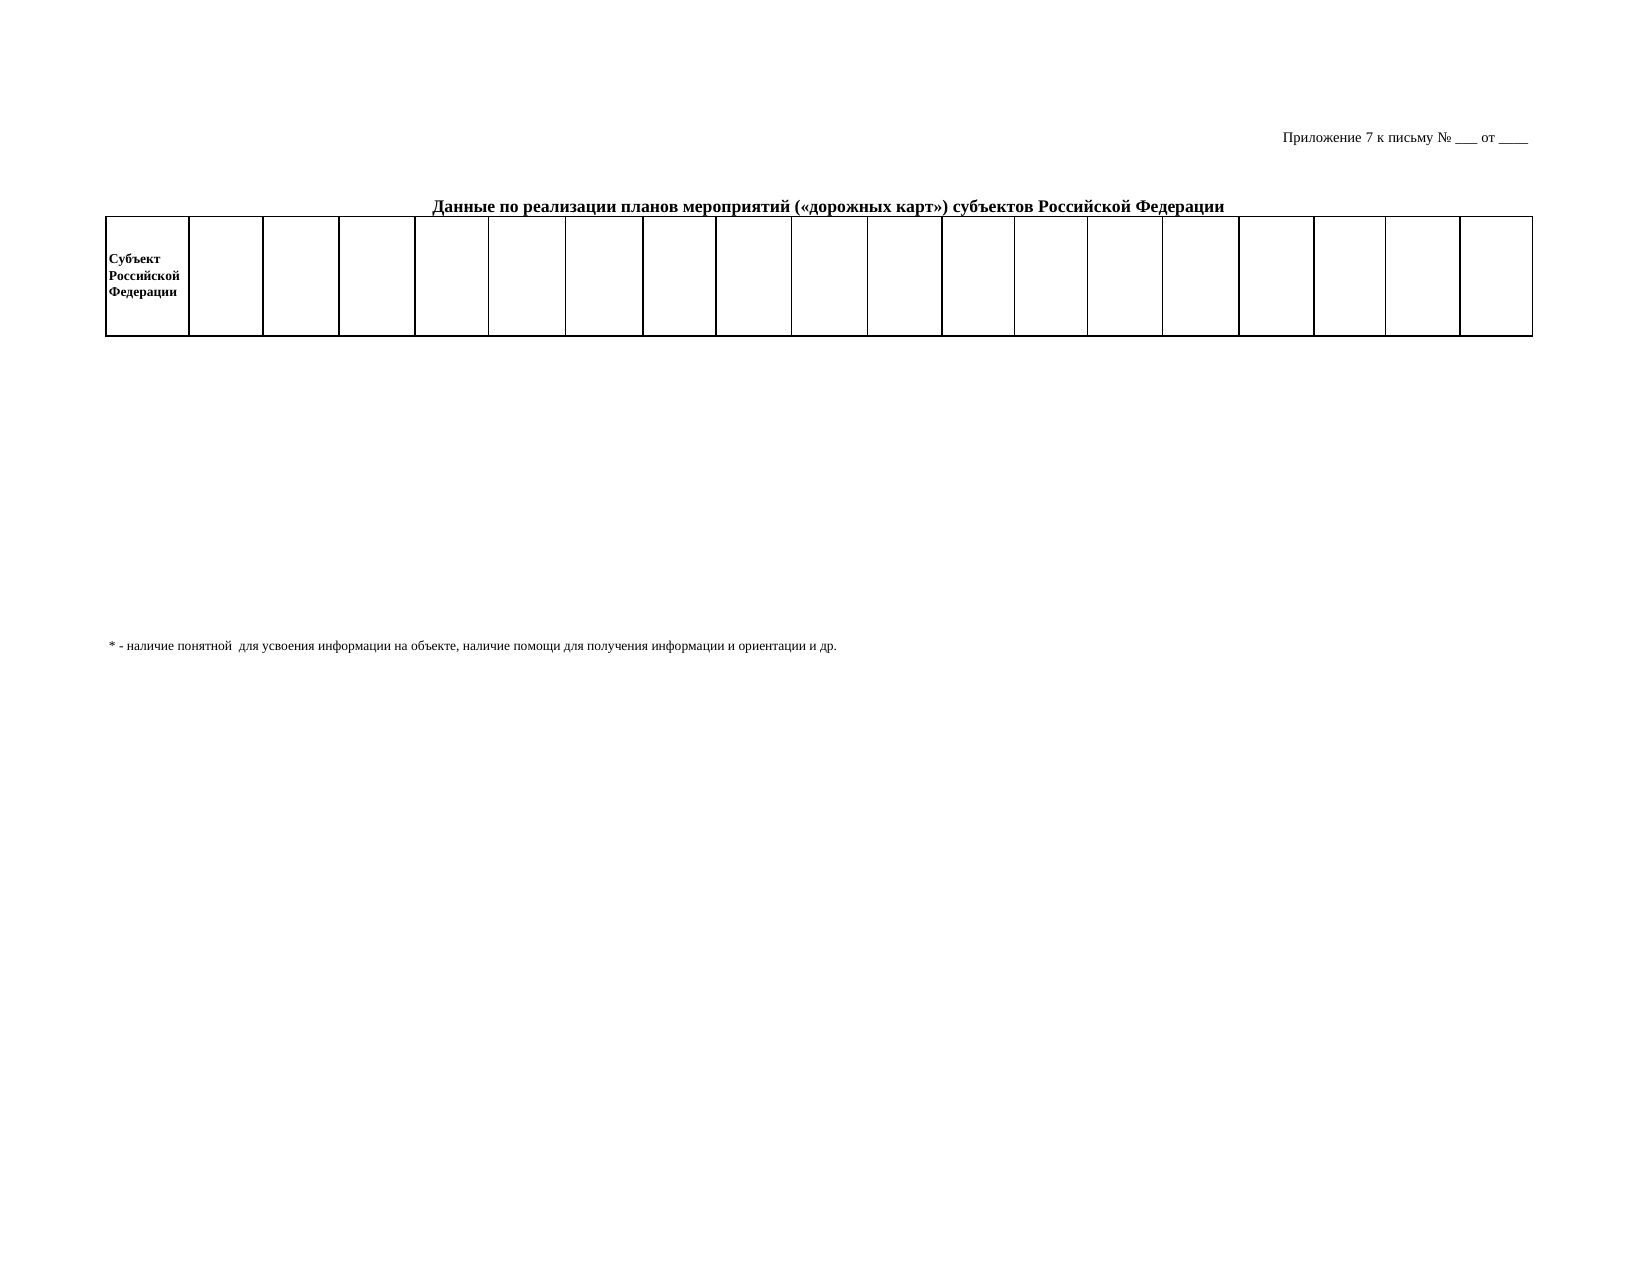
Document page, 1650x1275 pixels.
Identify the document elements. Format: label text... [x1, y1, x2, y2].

table_cell [264, 217, 338, 335]
table_cell [1240, 217, 1313, 335]
table_cell [1163, 217, 1238, 335]
table_cell [717, 217, 791, 335]
table_cell [1015, 217, 1087, 335]
table_cell [1315, 217, 1385, 335]
table_cell [566, 217, 642, 335]
table_cell [1088, 217, 1162, 335]
table_cell [1386, 217, 1459, 335]
table_cell [792, 217, 867, 335]
table_cell [340, 217, 414, 335]
table_cell [644, 217, 715, 335]
table_cell [1461, 217, 1532, 335]
table_cell [943, 217, 1014, 335]
table_cell [416, 217, 488, 335]
table_cell [489, 217, 565, 335]
table_cell [190, 217, 262, 335]
table_cell [868, 217, 941, 335]
table_cell Субъект Российской Федерации [107, 217, 188, 335]
